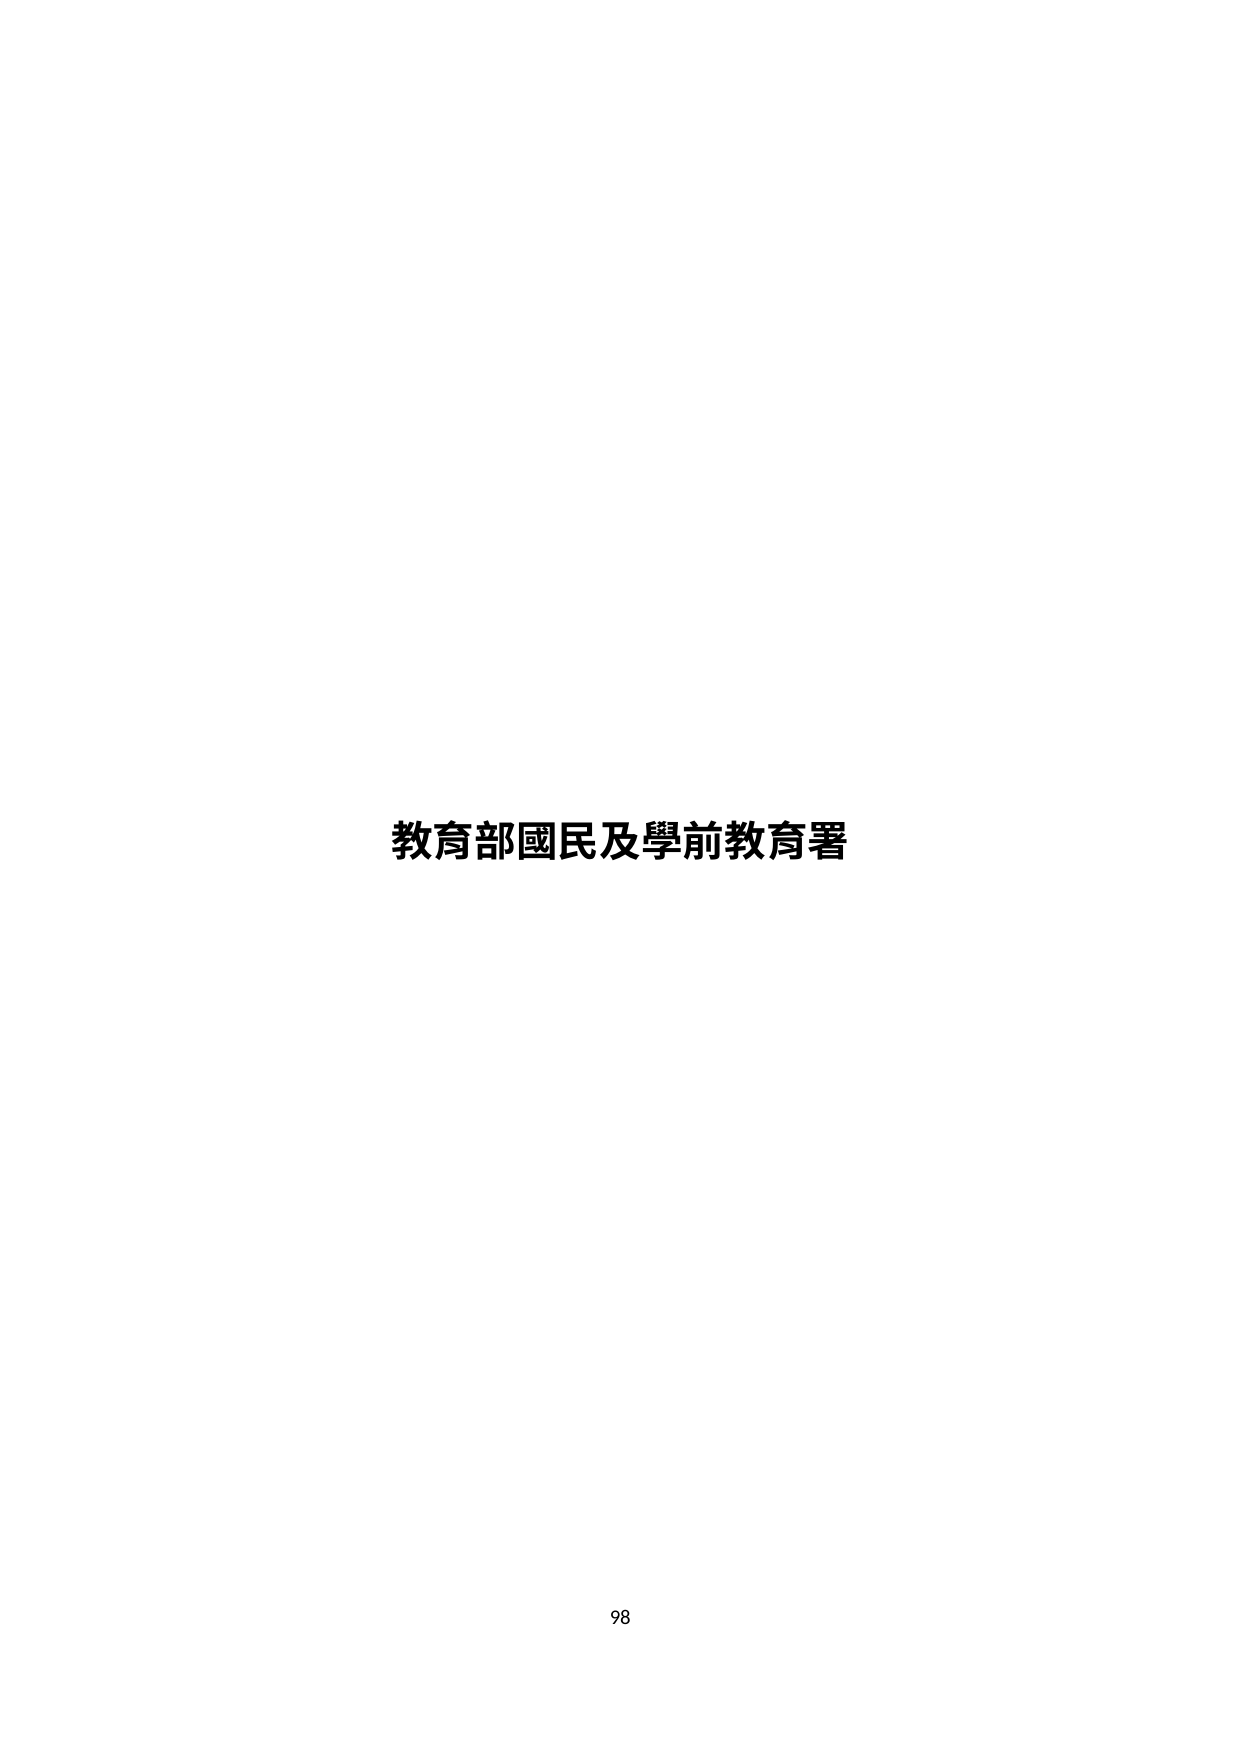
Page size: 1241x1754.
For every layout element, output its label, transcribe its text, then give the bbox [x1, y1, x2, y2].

text 教育部國民及學前教育署 [187, 808, 1053, 868]
